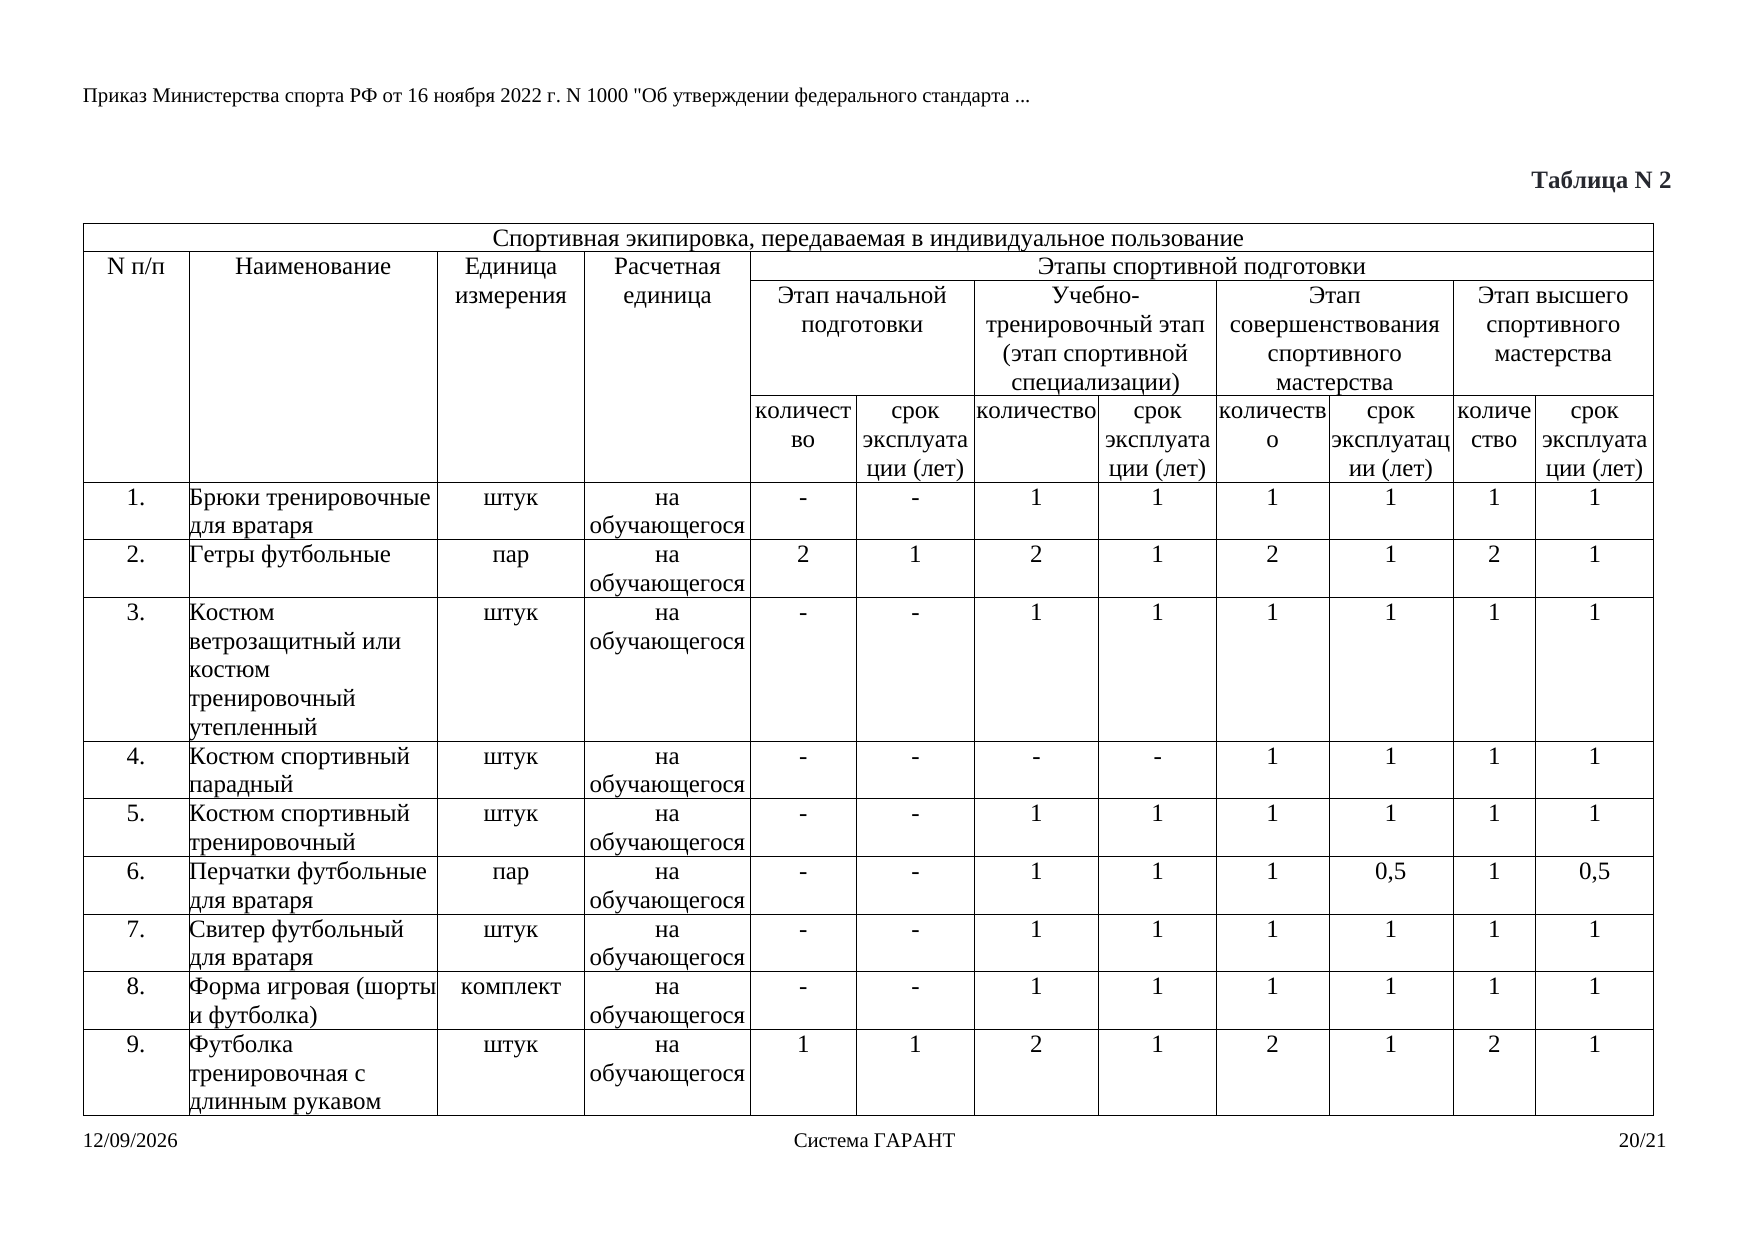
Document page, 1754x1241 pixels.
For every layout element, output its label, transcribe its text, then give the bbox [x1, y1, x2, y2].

table_cell на обучающегося [585, 540, 750, 597]
table_cell 1 [1454, 483, 1535, 539]
table_cell 1 [1536, 540, 1653, 597]
table_cell 2 [1217, 540, 1329, 597]
table_cell 1 [1217, 598, 1329, 741]
table_cell 1 [1099, 799, 1216, 856]
table_cell Перчатки футбольные для вратаря [190, 857, 437, 914]
table_cell - [857, 483, 974, 539]
table_cell на обучающегося [585, 1030, 750, 1115]
table_cell на обучающегося [585, 483, 750, 539]
table_cell на обучающегося [585, 857, 750, 914]
table_cell 2 [1454, 540, 1535, 597]
table_cell 1 [857, 540, 974, 597]
table_cell на обучающегося [585, 598, 750, 741]
table_cell 1 [975, 915, 1098, 971]
table_cell - [751, 742, 856, 798]
table_cell срок эксплуатации (лет) [857, 396, 974, 482]
table_cell количество [975, 396, 1098, 482]
table_cell 1 [975, 972, 1098, 1029]
table_cell количество [1454, 396, 1535, 482]
table_cell - [857, 915, 974, 971]
table_cell - [1099, 742, 1216, 798]
table_cell Наименование [190, 252, 437, 482]
table_cell 1 [1536, 1030, 1653, 1115]
table_cell 1 [975, 598, 1098, 741]
table_cell 1 [1099, 540, 1216, 597]
table_cell 3. [84, 598, 189, 741]
table_cell штук [438, 799, 584, 856]
table_cell 1 [1099, 598, 1216, 741]
table_cell Брюки тренировочные для вратаря [190, 483, 437, 539]
table_cell - [751, 857, 856, 914]
table_cell - [751, 972, 856, 1029]
table_cell 1 [1454, 742, 1535, 798]
table_cell 2 [751, 540, 856, 597]
table_cell - [857, 742, 974, 798]
table_cell 1 [1454, 972, 1535, 1029]
table_cell 1 [1217, 972, 1329, 1029]
table_cell 1 [1099, 857, 1216, 914]
table_cell 2 [1217, 1030, 1329, 1115]
table_cell - [751, 915, 856, 971]
table_cell на обучающегося [585, 742, 750, 798]
table_cell - [751, 799, 856, 856]
table_cell срок эксплуатации (лет) [1536, 396, 1653, 482]
table_cell Этап начальной подготовки [751, 281, 974, 395]
table_cell 6. [84, 857, 189, 914]
table_cell 1 [975, 483, 1098, 539]
table_cell 1 [1330, 540, 1453, 597]
table_cell 0,5 [1330, 857, 1453, 914]
table_cell - [751, 483, 856, 539]
table_cell штук [438, 483, 584, 539]
table_cell 0,5 [1536, 857, 1653, 914]
table_cell 8. [84, 972, 189, 1029]
table_cell 2 [975, 1030, 1098, 1115]
table_cell 9. [84, 1030, 189, 1115]
table_cell 1 [1536, 483, 1653, 539]
table_cell Расчетная единица [585, 252, 750, 482]
table_cell Этап высшего спортивного мастерства [1454, 281, 1653, 395]
table_cell 1. [84, 483, 189, 539]
table_cell Футболка тренировочная с длинным рукавом [190, 1030, 437, 1115]
table_cell 1 [1099, 1030, 1216, 1115]
table_cell количество [751, 396, 856, 482]
table_cell 1 [1099, 972, 1216, 1029]
table_cell 1 [1330, 483, 1453, 539]
table_cell 1 [1536, 915, 1653, 971]
table_cell 1 [1217, 915, 1329, 971]
table_cell на обучающегося [585, 799, 750, 856]
table_cell - [857, 972, 974, 1029]
table_cell N п/п [84, 252, 189, 482]
table_cell 1 [1536, 799, 1653, 856]
table_cell 1 [857, 1030, 974, 1115]
table_cell срок эксплуатации (лет) [1330, 396, 1453, 482]
table_cell 2 [1454, 1030, 1535, 1115]
table_cell штук [438, 598, 584, 741]
table_cell штук [438, 1030, 584, 1115]
table_cell Костюм спортивный парадный [190, 742, 437, 798]
table_cell 1 [1536, 598, 1653, 741]
table_cell - [857, 799, 974, 856]
table_cell количество [1217, 396, 1329, 482]
table_cell Гетры футбольные [190, 540, 437, 597]
table_cell 5. [84, 799, 189, 856]
table_cell 1 [1330, 915, 1453, 971]
table_cell 1 [751, 1030, 856, 1115]
table_cell Учебно-тренировочный этап (этап спортивной специализации) [975, 281, 1216, 395]
table_cell срок эксплуатации (лет) [1099, 396, 1216, 482]
table_cell на обучающегося [585, 915, 750, 971]
table_cell - [857, 857, 974, 914]
table_cell 4. [84, 742, 189, 798]
table_cell 1 [975, 799, 1098, 856]
table_cell Единица измерения [438, 252, 584, 482]
table_cell Этап совершенствования спортивного мастерства [1217, 281, 1453, 395]
table_cell пар [438, 540, 584, 597]
table_cell - [857, 598, 974, 741]
table_cell 1 [1217, 799, 1329, 856]
table_cell Форма игровая (шорты и футболка) [190, 972, 437, 1029]
table_cell 1 [1099, 915, 1216, 971]
table_cell штук [438, 742, 584, 798]
table_cell 1 [1330, 1030, 1453, 1115]
table_cell пар [438, 857, 584, 914]
table_cell 1 [1330, 598, 1453, 741]
table_cell на обучающегося [585, 972, 750, 1029]
table_cell Костюм спортивный тренировочный [190, 799, 437, 856]
table_cell 1 [1217, 857, 1329, 914]
table_cell 1 [1454, 799, 1535, 856]
table_cell - [751, 598, 856, 741]
table_cell 1 [1330, 742, 1453, 798]
table_cell 1 [1330, 799, 1453, 856]
table_cell Этапы спортивной подготовки [751, 252, 1653, 280]
table_cell 1 [1454, 915, 1535, 971]
table_cell Свитер футбольный для вратаря [190, 915, 437, 971]
text Таблица N 2 [83, 165, 1671, 194]
table_cell 2 [975, 540, 1098, 597]
table_cell 1 [1454, 598, 1535, 741]
table_cell комплект [438, 972, 584, 1029]
table_cell 1 [1217, 483, 1329, 539]
table_cell Костюм ветрозащитный или костюм тренировочный утепленный [190, 598, 437, 741]
table_cell 1 [1536, 742, 1653, 798]
table_cell 2. [84, 540, 189, 597]
table_cell 1 [1536, 972, 1653, 1029]
table_cell штук [438, 915, 584, 971]
table_cell 1 [1217, 742, 1329, 798]
table_header Спортивная экипировка, передаваемая в индивидуальное пользование [84, 224, 1653, 251]
table_cell 1 [1330, 972, 1453, 1029]
table_cell 1 [975, 857, 1098, 914]
table_cell 1 [1099, 483, 1216, 539]
table_cell 1 [1454, 857, 1535, 914]
table_cell - [975, 742, 1098, 798]
table_cell 7. [84, 915, 189, 971]
